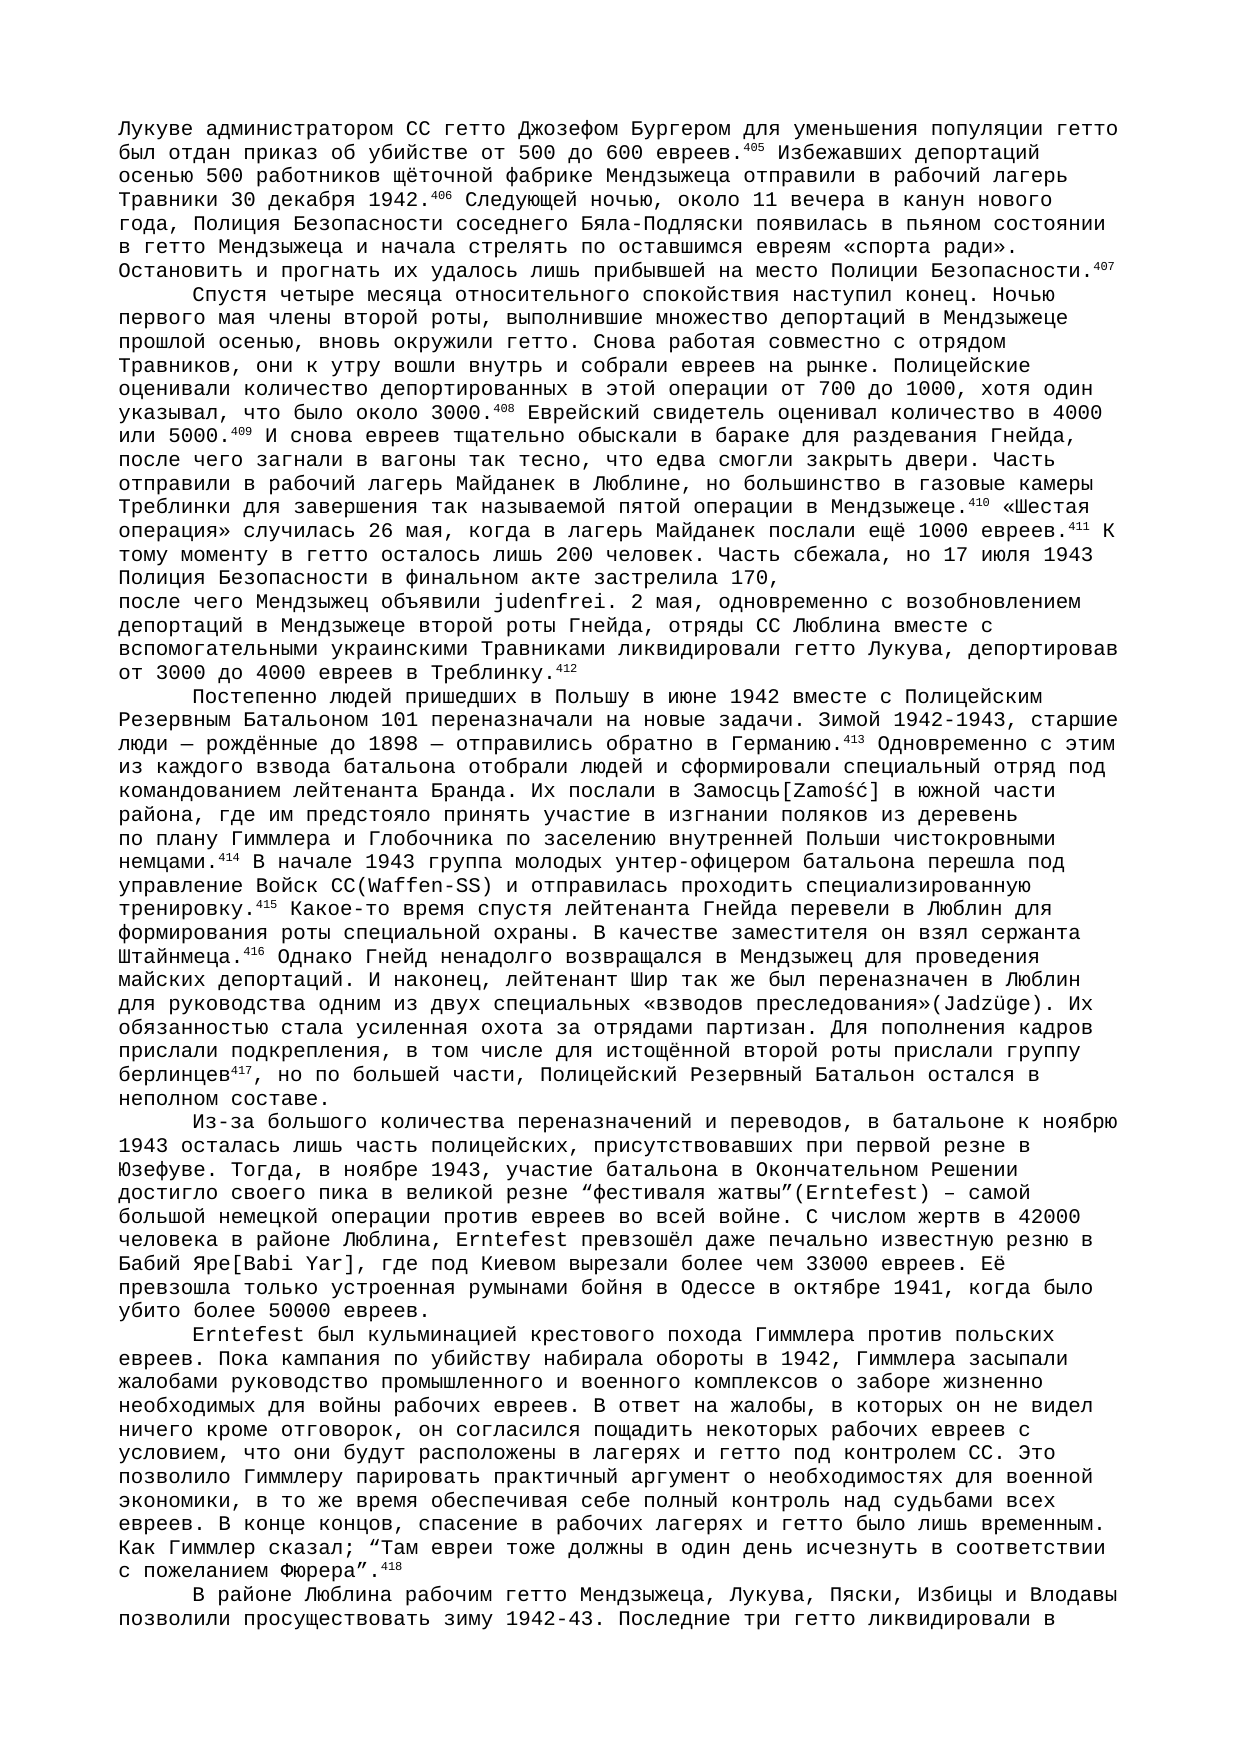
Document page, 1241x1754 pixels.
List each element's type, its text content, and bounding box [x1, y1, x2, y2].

text по плану Гиммлера и Глобочника по заселению внутренней Польши чистокровными немцами. В начале 1943 группа молодых унтер-офицером батальона перешла под управление Войск СС(Waffen-SS) и отправилась проходить специализированную тренировку. Какое-то время спустя лейтенанта Гнейда перевели в Люблин для формирования роты специальной охраны. В качестве заместителя он взял сержанта Штайнмеца. Однако Гнейд ненадолго возвращался в Мендзыжец для проведения майских депортаций. И наконец, лейтенант Шир так же был переназначен в Люблин для руководства одним из двух специальных «взводов преследования»(Jadzüge). Их обязанностью стала усиленная охота за отрядами партизан. Для пополнения кадров прислали подкрепления, в том числе для истощённой второй роты прислали группу берлинцев, но по большей части, Полицейский Резервный Батальон остался в неполном составе. [118, 827, 1122, 1111]
text В районе Люблина рабочим гетто Мендзыжеца, Лукува, Пяски, Избицы и Влодавы позволили просуществовать зиму 1942-43. Последние три гетто ликвидировали в [118, 1584, 1122, 1631]
text Лукуве администратором СС гетто Джозефом Бургером для уменьшения популяции гетто был отдан приказ об убийстве от 500 до 600 евреев. Избежавших депортаций осенью 500 работников щёточной фабрике Мендзыжеца отправили в рабочий лагерь Травники 30 декабря 1942. Следующей ночью, около 11 вечера в канун нового года, Полиция Безопасности соседнего Бяла-Подляски появилась в пьяном состоянии в гетто Мендзыжеца и начала стрелять по оставшимся евреям «спорта ради». Остановить и прогнать их удалось лишь прибывшей на место Полиции Безопасности. [118, 118, 1122, 284]
text Из-за большого количества переназначений и переводов, в батальоне к ноябрю 1943 осталась лишь часть полицейских, присутствовавших при первой резне в Юзефуве. Тогда, в ноябре 1943, участие батальона в Окончательном Решении достигло своего пика в великой резне “фестиваля жатвы”(Erntefest) – самой большой немецкой операции против евреев во всей войне. С числом жертв в 42000 человека в районе Люблина, Erntefest превзошёл даже печально известную резню в Бабий Яре[Babi Yar], где под Киевом вырезали более чем 33000 евреев. Её превзошла только устроенная румынами бойня в Одессе в октябре 1941, когда было убито более 50000 евреев. [118, 1111, 1122, 1324]
text Erntefest был кульминацией крестового похода Гиммлера против польских евреев. Пока кампания по убийству набирала обороты в 1942, Гиммлера засыпали жалобами руководство промышленного и военного комплексов о заборе жизненно необходимых для войны рабочих евреев. В ответ на жалобы, в которых он не видел ничего кроме отговорок, он согласился пощадить некоторых рабочих евреев с условием, что они будут расположены в лагерях и гетто под контролем СС. Это позволило Гиммлеру парировать практичный аргумент о необходимостях для военной экономики, в то же время обеспечивая себе полный контроль над судьбами всех евреев. В конце концов, спасение в рабочих лагерях и гетто было лишь временным. Как Гиммлер сказал; “Там евреи тоже должны в один день исчезнуть в соответствии с пожеланием Фюрера”. [118, 1324, 1122, 1584]
text Спустя четыре месяца относительного спокойствия наступил конец. Ночью первого мая члены второй роты, выполнившие множество депортаций в Мендзыжеце прошлой осенью, вновь окружили гетто. Снова работая совместно с отрядом Травников, они к утру вошли внутрь и собрали евреев на рынке. Полицейские оценивали количество депортированных в этой операции от 700 до 1000, хотя один указывал, что было около 3000. Еврейский свидетель оценивал количество в 4000 или 5000. И снова евреев тщательно обыскали в бараке для раздевания Гнейда, после чего загнали в вагоны так тесно, что едва смогли закрыть двери. Часть отправили в рабочий лагерь Майданек в Люблине, но большинство в газовые камеры Треблинки для завершения так называемой пятой операции в Мендзыжеце. «Шестая операция» случилась 26 мая, когда в лагерь Майданек послали ещё 1000 евреев. К тому моменту в гетто осталось лишь 200 человек. Часть сбежала, но 17 июля 1943 Полиция Безопасности в финальном акте застрелила 170, [118, 284, 1122, 591]
text после чего Мендзыжец объявили judenfrei. 2 мая, одновременно с возобновлением депортаций в Мендзыжеце второй роты Гнейда, отряды СС Люблина вместе с вспомогательными украинскими Травниками ликвидировали гетто Лукува, депортировав от 3000 до 4000 евреев в Треблинку. [118, 591, 1122, 686]
text Постепенно людей пришедших в Польшу в июне 1942 вместе с Полицейским Резервным Батальоном 101 переназначали на новые задачи. Зимой 1942-1943, старшие люди — рождённые до 1898 — отправились обратно в Германию. Одновременно с этим из каждого взвода батальона отобрали людей и сформировали специальный отряд под командованием лейтенанта Бранда. Их послали в Замосць[Zamość] в южной части района, где им предстояло принять участие в изгнании поляков из деревень [118, 686, 1122, 827]
